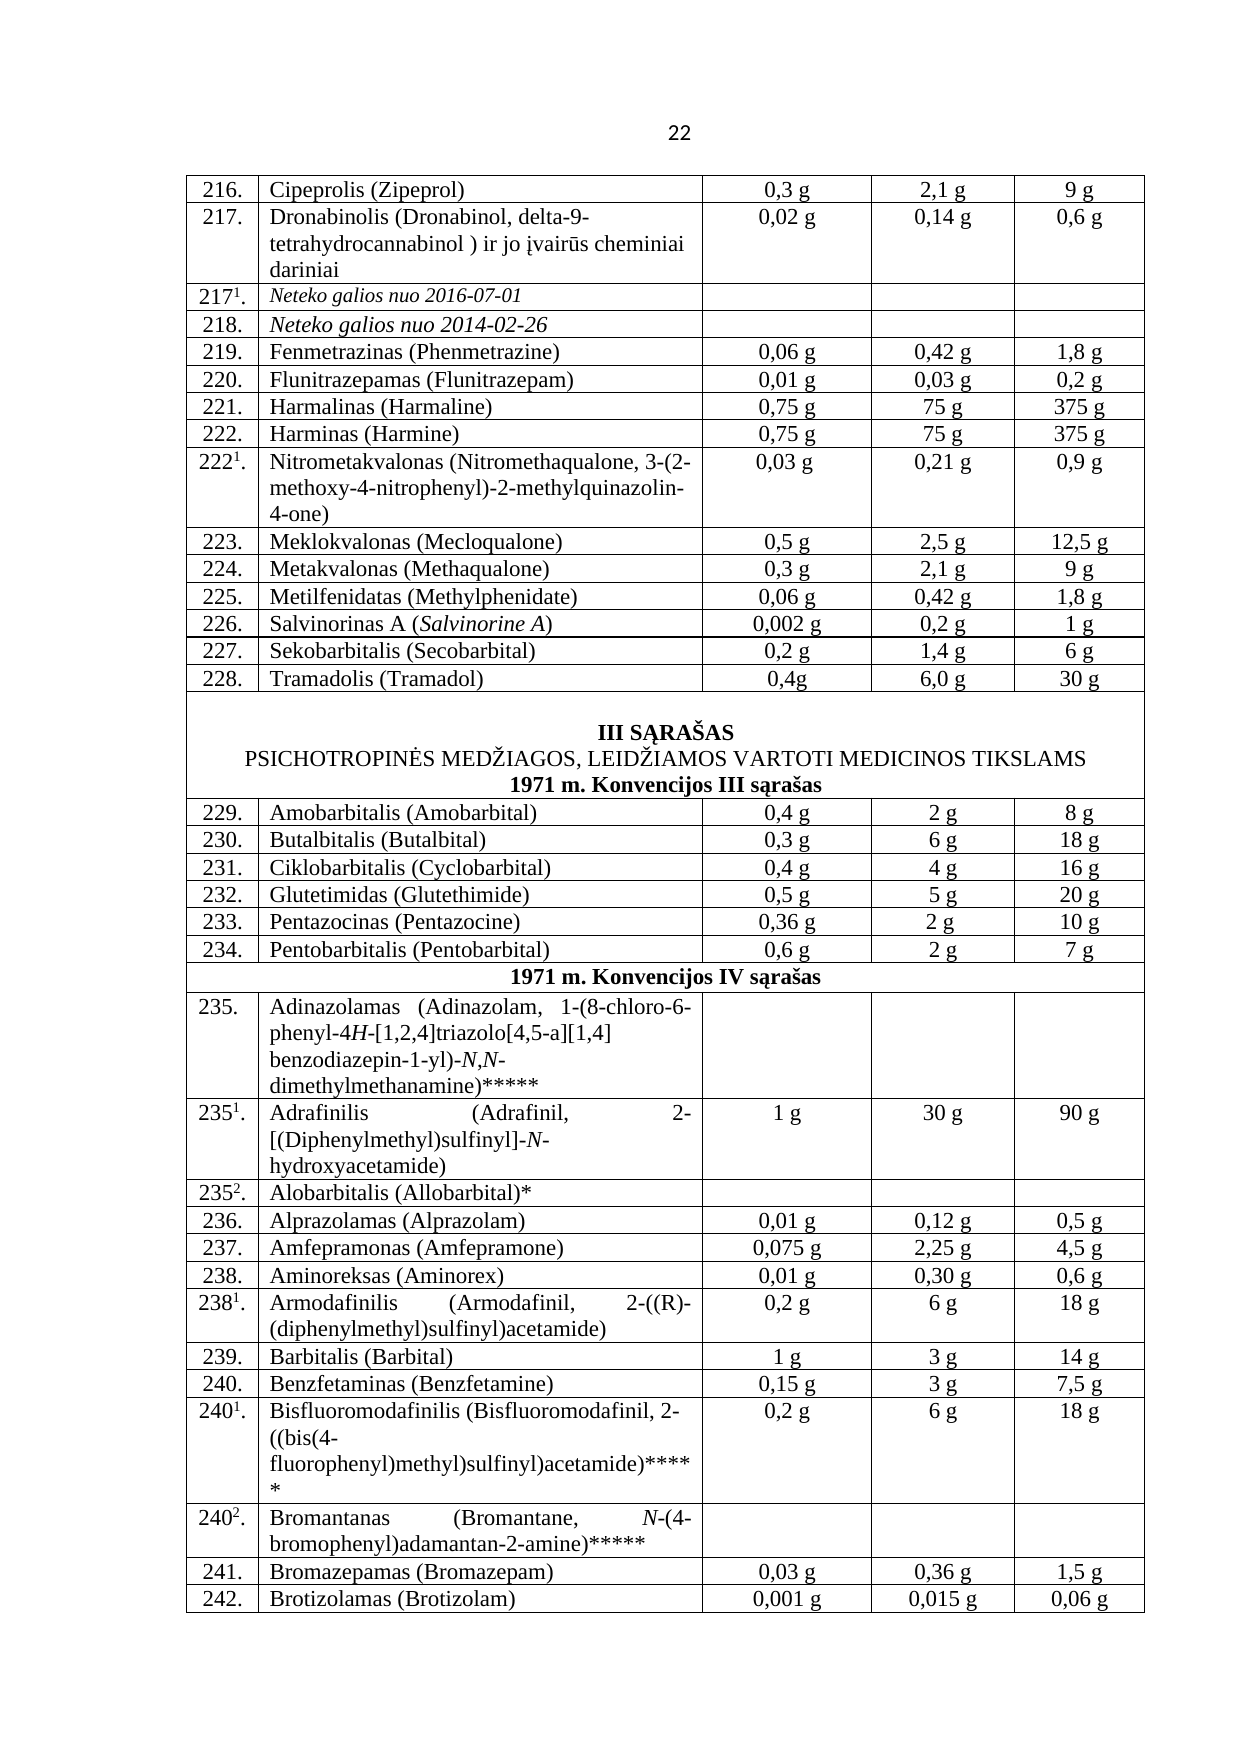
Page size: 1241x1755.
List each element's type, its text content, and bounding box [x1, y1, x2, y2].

table_cell 0,4 g [703, 854, 871, 880]
table_cell 223. [187, 528, 258, 554]
table_cell 0,03 g [703, 448, 871, 527]
table_cell Meklokvalonas (Mecloqualone) [259, 528, 702, 554]
table_cell 0,06 g [1015, 1585, 1144, 1612]
table_cell 0,21 g [872, 448, 1014, 527]
table_cell [1145, 365, 1155, 392]
table_cell 7,5 g [1015, 1370, 1144, 1397]
table_cell 239. [187, 1343, 258, 1369]
table_cell [1145, 1233, 1155, 1261]
table_cell [1145, 202, 1155, 282]
table_cell 221. [187, 393, 258, 419]
table_cell 0,75 g [703, 393, 871, 419]
table_cell Bromazepamas (Bromazepam) [259, 1558, 702, 1584]
table_cell 0,03 g [872, 366, 1014, 392]
table_cell 0,36 g [703, 908, 871, 935]
table_cell Dronabinolis (Dronabinol, delta-9-tetrahydrocannabinol ) ir jo įvairūs cheminiai dariniai [259, 203, 702, 282]
table_cell 240. [187, 1370, 258, 1397]
table_cell 2351. [187, 1099, 258, 1178]
table_cell [1145, 554, 1155, 582]
table_cell [1145, 175, 1155, 202]
table_cell [1145, 1584, 1155, 1612]
table_cell 242. [187, 1585, 258, 1612]
table_cell 2352. [187, 1180, 258, 1206]
table_cell 0,2 g [1015, 366, 1144, 392]
table_cell Neteko galios nuo 2014-02-26 [259, 311, 702, 337]
table_cell 2,5 g [872, 528, 1014, 554]
table_cell 222. [187, 420, 258, 447]
table_cell Metilfenidatas (Methylphenidate) [259, 583, 702, 609]
table_cell [703, 311, 871, 337]
table_cell 219. [187, 338, 258, 364]
table_cell 18 g [1015, 826, 1144, 852]
table_cell [1145, 1369, 1155, 1397]
table_cell Butalbitalis (Butalbital) [259, 826, 702, 852]
table_cell [1145, 609, 1155, 636]
table_cell 18 g [1015, 1398, 1144, 1503]
table_cell 5 g [872, 881, 1014, 907]
table_cell 2 g [872, 908, 1014, 935]
table_cell 10 g [1015, 908, 1144, 935]
table_cell 0,01 g [703, 1207, 871, 1233]
table_cell 7 g [1015, 936, 1144, 962]
table_cell 1,8 g [1015, 583, 1144, 609]
table_cell 4,5 g [1015, 1234, 1144, 1261]
table_cell [1145, 1206, 1155, 1233]
table_cell Alobarbitalis (Allobarbital)* [259, 1180, 702, 1206]
table_cell Bisfluoromodafinilis (Bisfluoromodafinil, 2-((bis(4-fluorophenyl)methyl)sulfinyl)acetamide)***** [259, 1398, 702, 1503]
table_cell 2381. [187, 1289, 258, 1342]
table_cell 0,75 g [703, 420, 871, 447]
table_cell 3 g [872, 1370, 1014, 1397]
table_cell [1145, 907, 1155, 935]
table_cell [1145, 283, 1155, 310]
table_cell 0,075 g [703, 1234, 871, 1261]
table_cell 20 g [1015, 881, 1144, 907]
table_cell Metakvalonas (Methaqualone) [259, 555, 702, 582]
table_cell 0,06 g [703, 338, 871, 364]
table_cell [1145, 582, 1155, 609]
table_cell 218. [187, 311, 258, 337]
table_cell 0,9 g [1015, 448, 1144, 527]
table_cell [1145, 636, 1155, 664]
table_cell 0,3 g [703, 826, 871, 852]
table_cell [1145, 392, 1155, 419]
table_cell [1145, 798, 1155, 825]
table_cell 241. [187, 1558, 258, 1584]
table_cell Pentazocinas (Pentazocine) [259, 908, 702, 935]
table_cell 30 g [872, 1099, 1014, 1178]
table_cell 226. [187, 610, 258, 636]
table_cell 2 g [872, 799, 1014, 825]
table_cell [1145, 880, 1155, 907]
table_cell [872, 284, 1014, 310]
table_cell [703, 993, 871, 1098]
table_cell 220. [187, 366, 258, 392]
table_cell [1145, 935, 1155, 962]
table_cell 224. [187, 555, 258, 582]
table_cell [1145, 419, 1155, 447]
table_cell 4 g [872, 854, 1014, 880]
table_cell Amobarbitalis (Amobarbital) [259, 799, 702, 825]
table_cell [703, 284, 871, 310]
table_cell 0,5 g [703, 881, 871, 907]
table_cell 9 g [1015, 176, 1144, 202]
table_cell 375 g [1015, 393, 1144, 419]
table_cell 0,12 g [872, 1207, 1014, 1233]
table_cell 375 g [1015, 420, 1144, 447]
table_cell 0,5 g [1015, 1207, 1144, 1233]
table_cell [1145, 825, 1155, 852]
table_cell [1145, 447, 1155, 527]
table_cell 90 g [1015, 1099, 1144, 1178]
table_cell Benzfetaminas (Benzfetamine) [259, 1370, 702, 1397]
table_cell [1015, 284, 1144, 310]
table_cell [1145, 1342, 1155, 1369]
table_cell 0,01 g [703, 366, 871, 392]
table_cell 2401. [187, 1398, 258, 1503]
table_cell Adrafinilis (Adrafinil, 2-[(Diphenylmethyl)sulfinyl]-N-hydroxyacetamide) [259, 1099, 702, 1178]
table_cell III SĄRAŠAS PSICHOTROPINĖS MEDŽIAGOS, LEIDŽIAMOS VARTOTI MEDICINOS TIKSLAMS 1971 m. Konvencijos III sąrašas [187, 692, 1144, 798]
table_cell 0,2 g [872, 610, 1014, 636]
table_cell [1145, 310, 1155, 337]
table_cell 225. [187, 583, 258, 609]
table_cell 2402. [187, 1504, 258, 1557]
table_cell [1145, 527, 1155, 554]
table_cell 0,02 g [703, 203, 871, 282]
table_cell [703, 1180, 871, 1206]
table_cell 6 g [872, 1398, 1014, 1503]
table_cell 6 g [872, 826, 1014, 852]
table_cell 1,8 g [1015, 338, 1144, 364]
table_cell Tramadolis (Tramadol) [259, 665, 702, 691]
table_cell 235. [187, 993, 258, 1098]
table_cell 2,1 g [872, 176, 1014, 202]
table_cell 233. [187, 908, 258, 935]
table_cell 6,0 g [872, 665, 1014, 691]
table_cell 0,42 g [872, 338, 1014, 364]
table_cell Aminoreksas (Aminorex) [259, 1262, 702, 1288]
table_cell Barbitalis (Barbital) [259, 1343, 702, 1369]
table_cell 0,06 g [703, 583, 871, 609]
table_cell 238. [187, 1262, 258, 1288]
table_cell 231. [187, 854, 258, 880]
table_cell 0,2 g [703, 1398, 871, 1503]
table_cell Brotizolamas (Brotizolam) [259, 1585, 702, 1612]
table_cell 2,1 g [872, 555, 1014, 582]
table_cell 0,2 g [703, 638, 871, 664]
table_cell 232. [187, 881, 258, 907]
table_cell Sekobarbitalis (Secobarbital) [259, 638, 702, 664]
table_cell 0,30 g [872, 1262, 1014, 1288]
table_cell Amfepramonas (Amfepramone) [259, 1234, 702, 1261]
table_cell [1145, 664, 1155, 691]
table_cell 0,6 g [1015, 1262, 1144, 1288]
table_cell 216. [187, 176, 258, 202]
table_cell Salvinorinas A (Salvinorine A) [259, 610, 702, 636]
table_cell [1145, 1098, 1155, 1178]
table_cell 30 g [1015, 665, 1144, 691]
table_cell [872, 993, 1014, 1098]
table_cell 2 g [872, 936, 1014, 962]
table_cell 0,14 g [872, 203, 1014, 282]
table_cell 2,25 g [872, 1234, 1014, 1261]
table_cell 0,4g [703, 665, 871, 691]
table_cell [1145, 1288, 1155, 1342]
table_cell 75 g [872, 393, 1014, 419]
table_cell Nitrometakvalonas (Nitromethaqualone, 3-(2-methoxy-4-nitrophenyl)-2-methylquinazolin-4-one) [259, 448, 702, 527]
table_cell [1145, 962, 1155, 992]
table_cell [1145, 1503, 1155, 1557]
table_cell Ciklobarbitalis (Cyclobarbital) [259, 854, 702, 880]
table_cell 0,015 g [872, 1585, 1014, 1612]
table_cell 6 g [1015, 638, 1144, 664]
table_cell 6 g [872, 1289, 1014, 1342]
table_cell 1,5 g [1015, 1558, 1144, 1584]
table_cell Pentobarbitalis (Pentobarbital) [259, 936, 702, 962]
table_cell [1145, 992, 1155, 1098]
table_cell 0,001 g [703, 1585, 871, 1612]
table_cell [703, 1504, 871, 1557]
table_cell 0,03 g [703, 1558, 871, 1584]
table_cell 0,42 g [872, 583, 1014, 609]
table_cell 1 g [703, 1343, 871, 1369]
table_cell [1145, 1261, 1155, 1288]
table_cell 217. [187, 203, 258, 282]
table_cell [1015, 1180, 1144, 1206]
table_cell 0,3 g [703, 176, 871, 202]
table_cell Fenmetrazinas (Phenmetrazine) [259, 338, 702, 364]
table_cell 9 g [1015, 555, 1144, 582]
table_cell 230. [187, 826, 258, 852]
table_cell 1 g [1015, 610, 1144, 636]
table_cell Flunitrazepamas (Flunitrazepam) [259, 366, 702, 392]
table_cell 0,01 g [703, 1262, 871, 1288]
table_cell 2221. [187, 448, 258, 527]
table_cell 0,15 g [703, 1370, 871, 1397]
table_cell Harmalinas (Harmaline) [259, 393, 702, 419]
table_cell 228. [187, 665, 258, 691]
table_cell Cipeprolis (Zipeprol) [259, 176, 702, 202]
table_cell 0,3 g [703, 555, 871, 582]
table_cell Neteko galios nuo 2016-07-01 [259, 284, 702, 310]
table_cell Alprazolamas (Alprazolam) [259, 1207, 702, 1233]
table_cell [1145, 1397, 1155, 1503]
table_cell [872, 1504, 1014, 1557]
table_cell 1 g [703, 1099, 871, 1178]
table_cell 3 g [872, 1343, 1014, 1369]
table_cell 229. [187, 799, 258, 825]
table_cell [1145, 691, 1155, 798]
table_cell 0,6 g [703, 936, 871, 962]
table_cell Adinazolamas (Adinazolam, 1-(8-chloro-6-phenyl-4H-[1,2,4]triazolo[4,5-a][1,4] benzodiazepin-1-yl)-N,N-dimethylmethanamine)***** [259, 993, 702, 1098]
table_cell 12,5 g [1015, 528, 1144, 554]
table_cell [1145, 853, 1155, 880]
table_cell Armodafinilis (Armodafinil, 2-((R)-(diphenylmethyl)sulfinyl)acetamide) [259, 1289, 702, 1342]
table_cell Bromantanas (Bromantane, N-(4-bromophenyl)adamantan-2-amine)***** [259, 1504, 702, 1557]
table_cell 236. [187, 1207, 258, 1233]
table_cell [1145, 337, 1155, 364]
table_cell 0,002 g [703, 610, 871, 636]
table_cell 0,36 g [872, 1558, 1014, 1584]
table_cell 0,2 g [703, 1289, 871, 1342]
table_cell 227. [187, 638, 258, 664]
table_cell [1015, 311, 1144, 337]
table_cell 18 g [1015, 1289, 1144, 1342]
table_cell 16 g [1015, 854, 1144, 880]
table_cell [1145, 1557, 1155, 1584]
table_cell 2171. [187, 284, 258, 310]
table_cell 0,5 g [703, 528, 871, 554]
table_cell 1,4 g [872, 638, 1014, 664]
table_cell 0,6 g [1015, 203, 1144, 282]
table_cell 234. [187, 936, 258, 962]
table_cell [872, 311, 1014, 337]
table_cell Harminas (Harmine) [259, 420, 702, 447]
table_cell 237. [187, 1234, 258, 1261]
table_cell 75 g [872, 420, 1014, 447]
table_cell 0,4 g [703, 799, 871, 825]
table_cell [872, 1180, 1014, 1206]
table_cell [1145, 1179, 1155, 1206]
table_cell 1971 m. Konvencijos IV sąrašas [187, 963, 1144, 992]
table_cell [1015, 993, 1144, 1098]
table_cell 14 g [1015, 1343, 1144, 1369]
table_cell [1015, 1504, 1144, 1557]
table_cell 8 g [1015, 799, 1144, 825]
table_cell Glutetimidas (Glutethimide) [259, 881, 702, 907]
